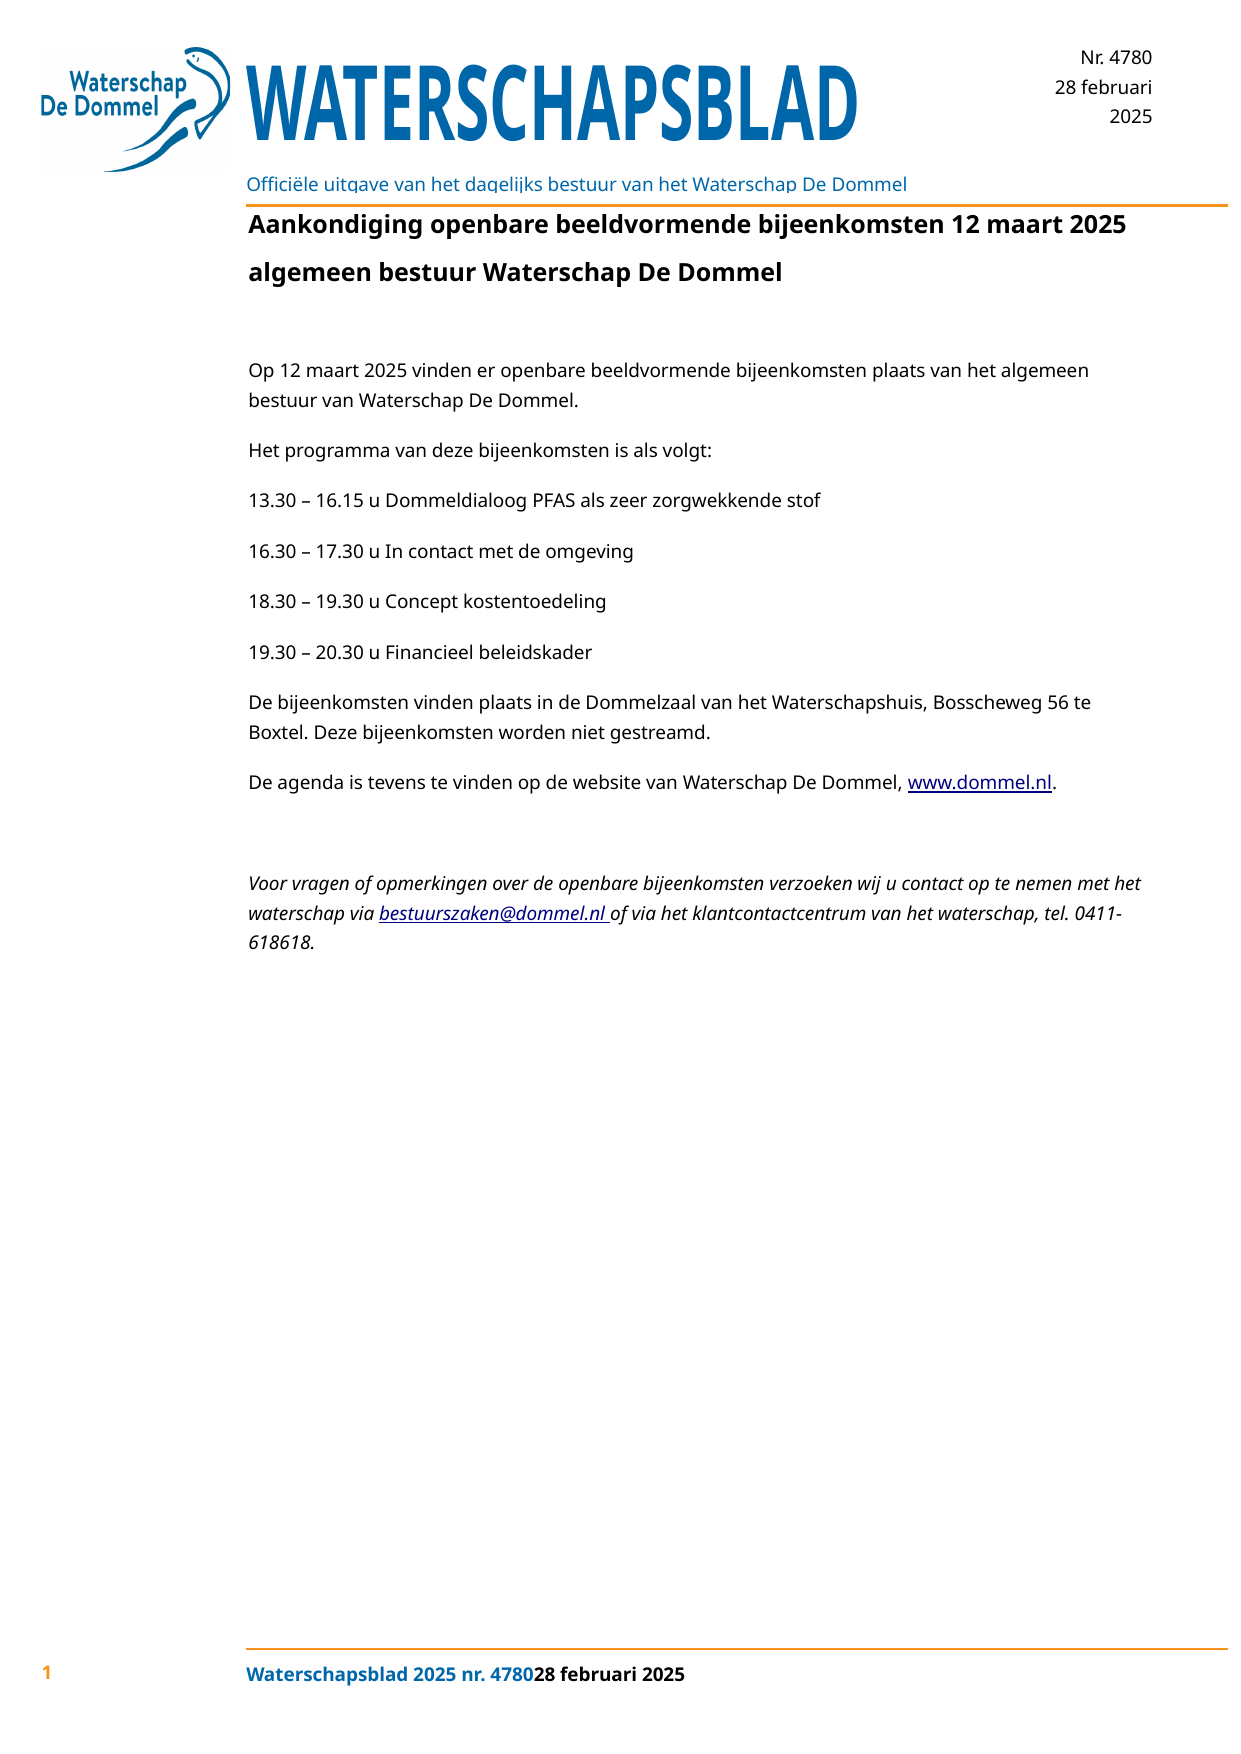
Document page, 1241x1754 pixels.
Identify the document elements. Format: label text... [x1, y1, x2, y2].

text De agenda is tevens te vinden op de website van Waterschap De Dommel, www.dommel.nl. [248, 769, 1152, 795]
text 19.30 – 20.30 u Financieel beleidskader [248, 639, 1152, 664]
text 16.30 – 17.30 u In contact met de omgeving [248, 538, 1152, 564]
picture [204, 47, 231, 76]
text Op 12 maart 2025 vinden er openbare beeldvormende bijeenkomsten plaats van het algemeen bestuur van Waterschap De Dommel. [248, 357, 1152, 412]
text De bijeenkomsten vinden plaats in de Dommelzaal van het Waterschapshuis, Bosscheweg 56 te Boxtel. Deze bijeenkomsten worden niet gestreamd. [248, 689, 1152, 744]
text Het programma van deze bijeenkomsten is als volgt: [248, 437, 1152, 463]
text 18.30 – 19.30 u Concept kostentoedeling [248, 588, 1152, 614]
picture [198, 118, 210, 131]
picture [41, 47, 231, 172]
text 13.30 – 16.15 u Dommeldialoog PFAS als zeer zorgwekkende stof [248, 488, 1152, 513]
text Aankondiging openbare beeldvormende bijeenkomsten 12 maart 2025 algemeen bestuur Waterschap De Dommel [248, 207, 1152, 288]
text Voor vragen of opmerkingen over de openbare bijeenkomsten verzoeken wij u contact op te nemen met het waterschap via bestuurszaken@dommel.nl of via het klantcontactcentrum van het waterschap, tel. 0411-618618. [248, 870, 1152, 955]
picture [45, 99, 51, 111]
